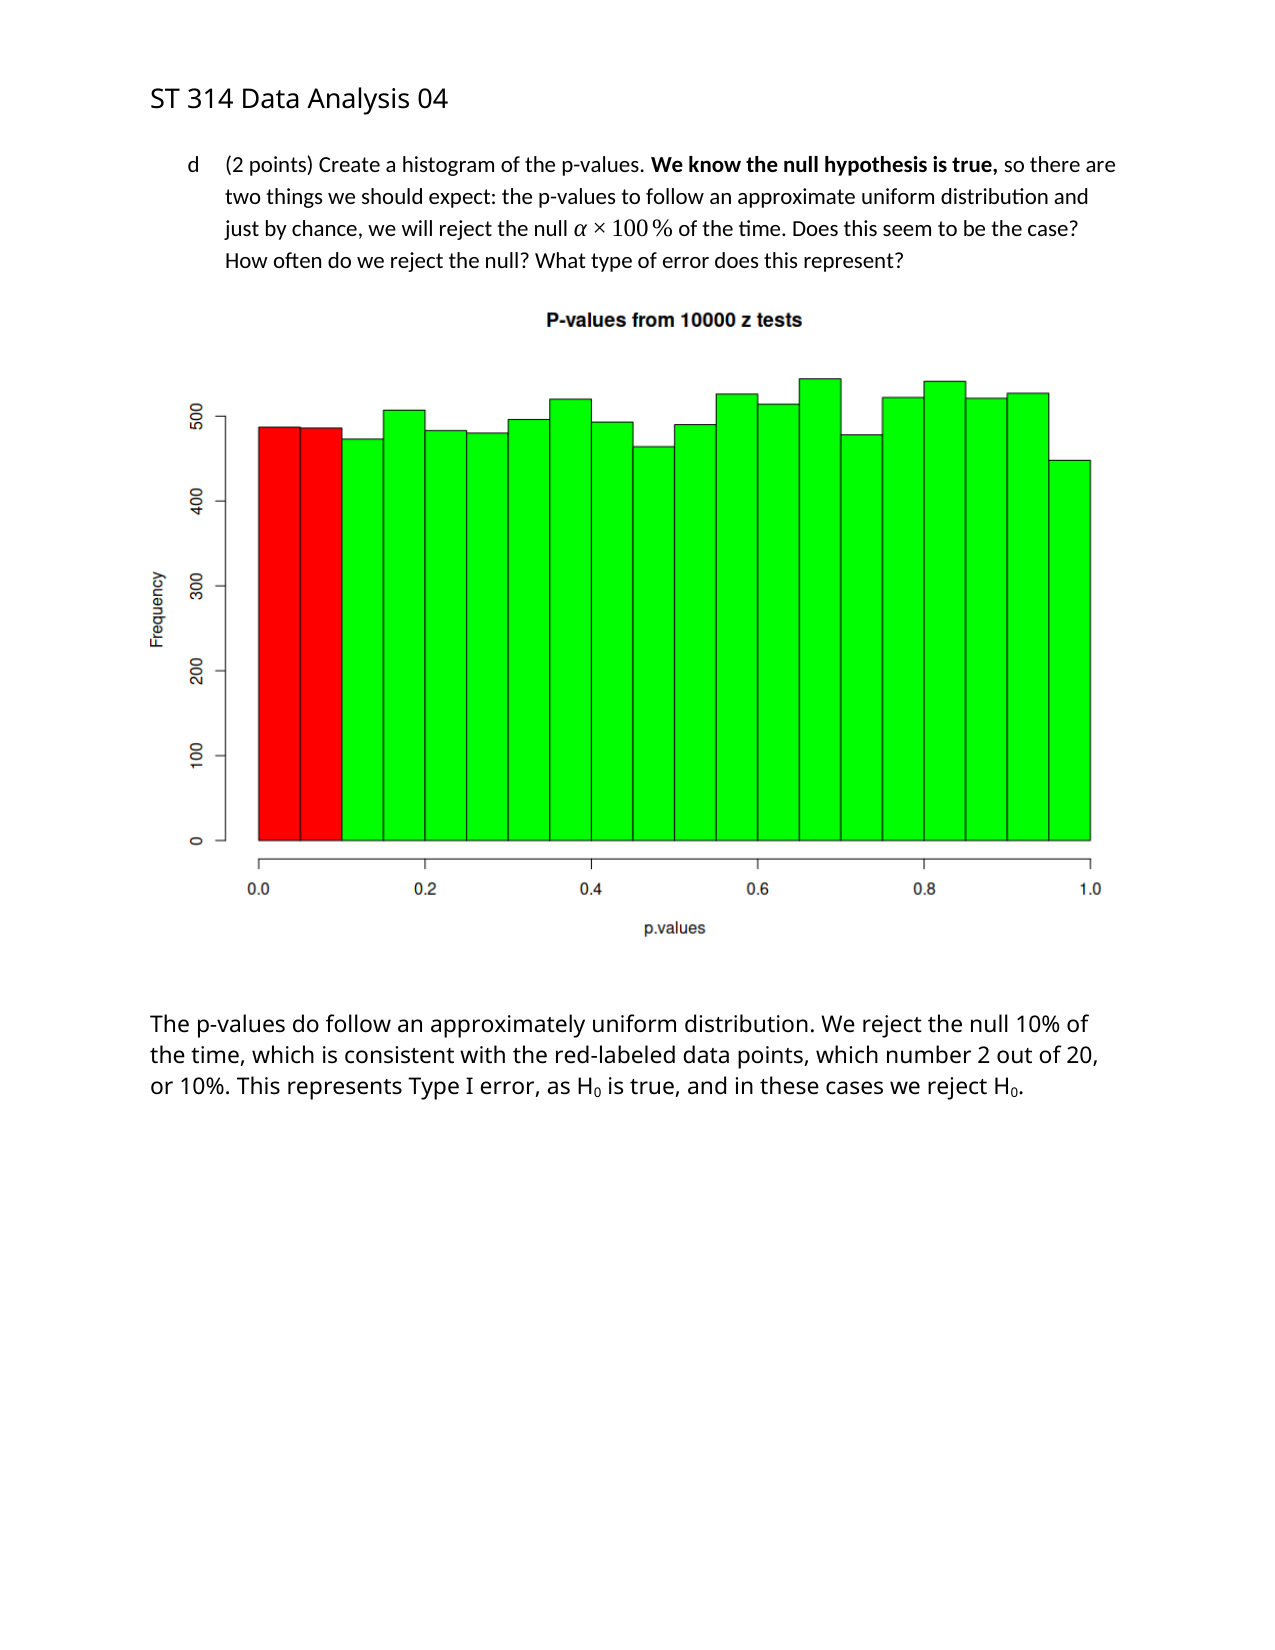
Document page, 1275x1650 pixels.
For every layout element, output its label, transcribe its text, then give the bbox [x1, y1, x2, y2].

picture [147, 288, 1123, 952]
text The p-values do follow an approximately uniform distribution. We reject the null 10% of the time, which is consistent with the red-labeled data points, which number 2 out of 20, or 10%. This represents Type I error, as H0 is true, and in these cases we reject H0. [150, 1008, 1125, 1101]
list (2 points) Create a histogram of the p-values. We know the null hypothesis is true, so there are two things we should expect: the p-values to follow an approximate uniform distribution and just by chance, we will reject the null of the time. Does this seem to be the case? How often do we reject the null? What type of error does this represent? [187, 150, 1125, 274]
